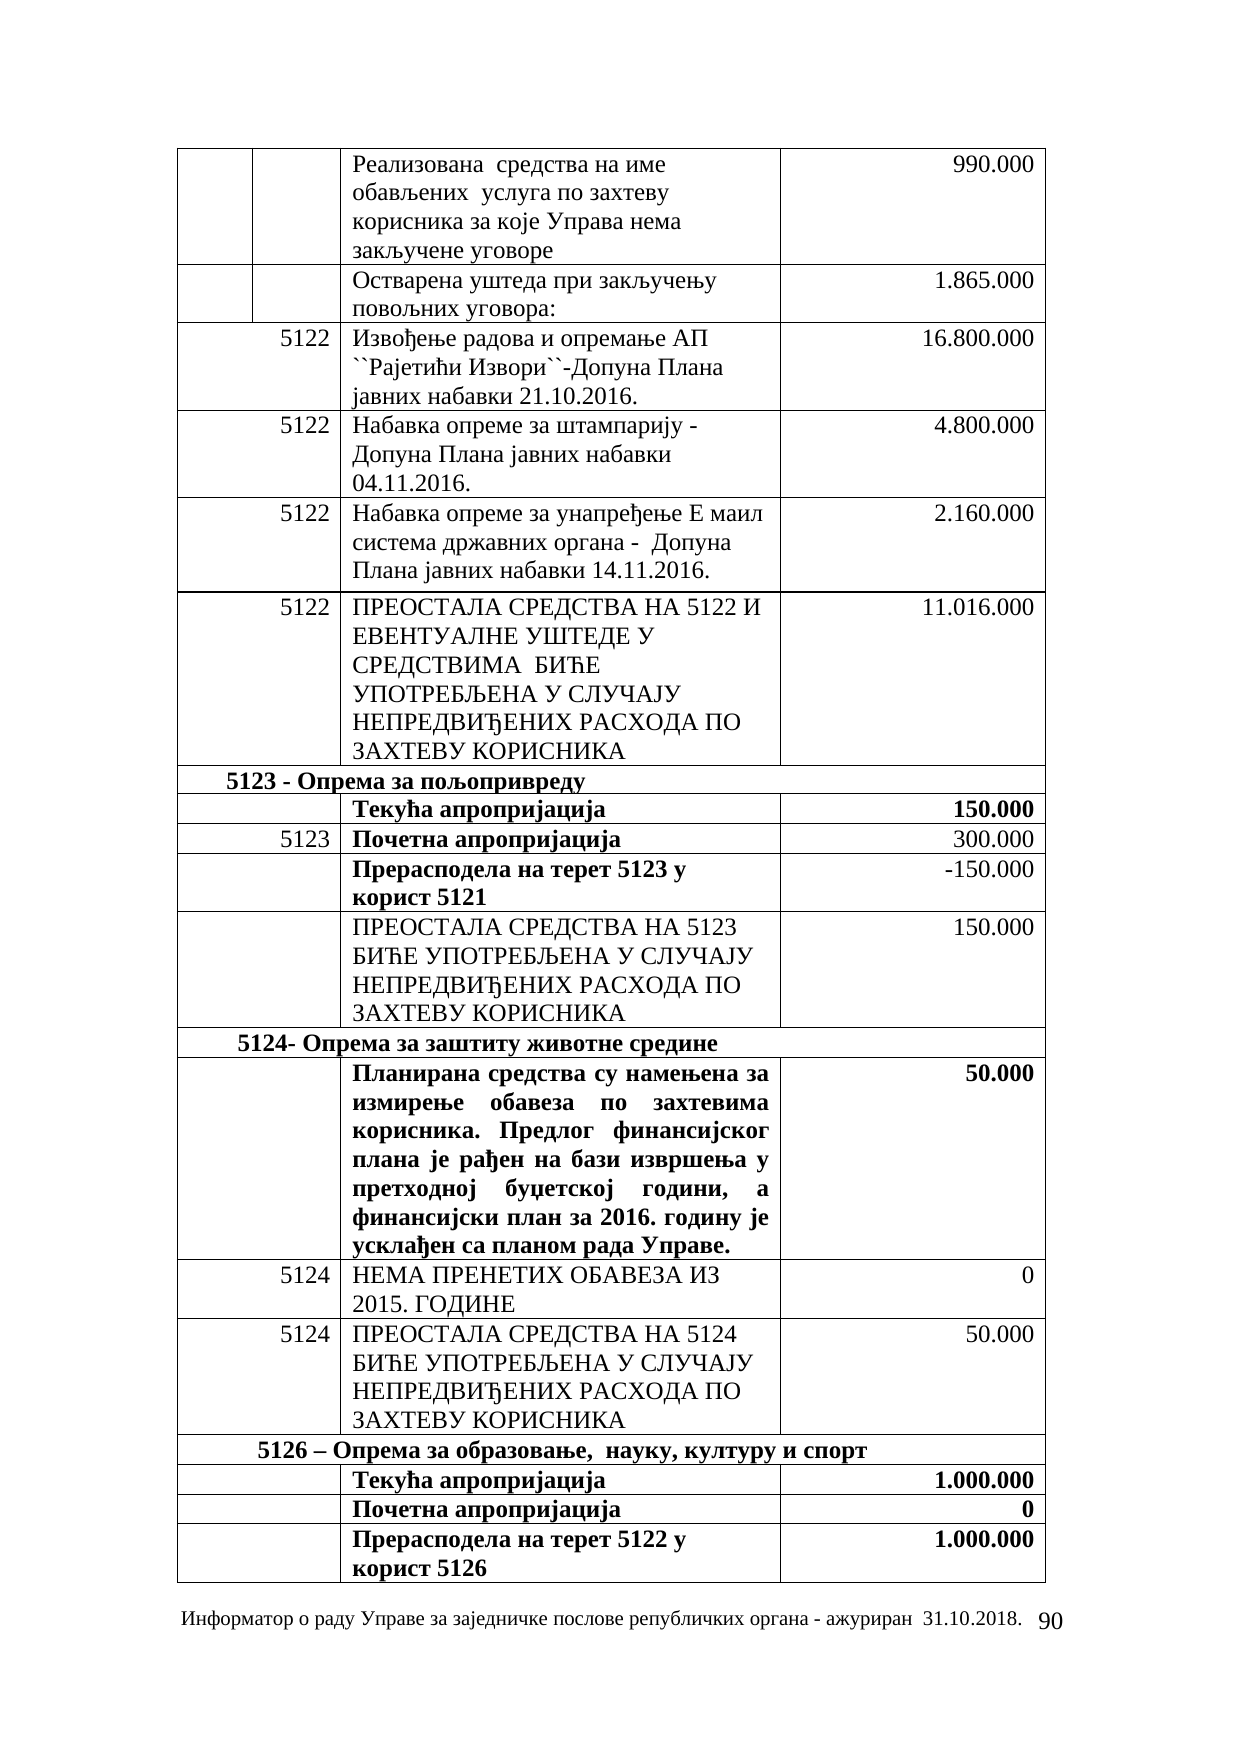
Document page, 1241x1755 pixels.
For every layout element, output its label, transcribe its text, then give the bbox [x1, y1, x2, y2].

table_cell 2.160.000 [781, 498, 1045, 591]
table_cell 11.016.000 [781, 593, 1045, 765]
table_cell 16.800.000 [781, 323, 1045, 409]
table_cell [178, 265, 252, 322]
table_cell Набавка опреме за штампарију - Допуна Плана јавних набавки 04.11.2016. [341, 411, 780, 497]
table_cell [178, 912, 340, 1027]
table_cell [178, 1465, 340, 1493]
table_cell 0 [781, 1495, 1045, 1523]
table_cell 5126 – Опрема за образовање, науку, културу и спорт [178, 1435, 1045, 1464]
table_cell Реализована средства на име обављених услуга по захтеву корисника за које Управа нема закључене уговоре [341, 149, 780, 264]
table_cell 5123 - Опрема за пољопривреду [178, 766, 1045, 793]
table_cell [178, 854, 340, 911]
table_cell 150.000 [781, 912, 1045, 1027]
table_cell [178, 149, 252, 264]
table_cell 5122 [178, 498, 340, 591]
table_cell 0 [781, 1260, 1045, 1318]
table_cell ПРЕОСТАЛА СРЕДСТВА НА 5123 БИЋЕ УПОТРЕБЉЕНА У СЛУЧАЈУ НЕПРЕДВИЂЕНИХ РАСХОДА ПО ЗАХТЕВУ КОРИСНИКА [341, 912, 780, 1027]
table_cell -150.000 [781, 854, 1045, 911]
table_cell [178, 1495, 340, 1523]
table_cell 5124 [178, 1260, 340, 1318]
table_cell 1.000.000 [781, 1524, 1045, 1582]
table_cell 5122 [178, 593, 340, 765]
table_cell 5122 [178, 323, 340, 409]
table_cell [253, 265, 340, 322]
table_cell Прерасподела на терет 5123 у корист 5121 [341, 854, 780, 911]
table_cell ПРЕОСТАЛА СРЕДСТВА НА 5122 И ЕВЕНТУАЛНЕ УШТЕДЕ У СРЕДСТВИМА БИЋЕ УПОТРЕБЉЕНА У СЛУЧАЈУ НЕПРЕДВИЂЕНИХ РАСХОДА ПО ЗАХТЕВУ КОРИСНИКА [341, 593, 780, 765]
table_cell 5123 [178, 824, 340, 853]
table_cell 990.000 [781, 149, 1045, 264]
table_cell Извођење радова и опремање АП ``Рајетићи Извори``-Допуна Плана јавних набавки 21.10.2016. [341, 323, 780, 409]
table_cell Остварена уштеда при закључењу повољних уговора: [341, 265, 780, 322]
table_cell Набавка опреме за унапређење Е маил система државних органа - Допуна Плана јавних набавки 14.11.2016. [341, 498, 780, 591]
table_cell Почетна апропријација [341, 824, 780, 853]
table_cell 1.865.000 [781, 265, 1045, 322]
table_cell 1.000.000 [781, 1465, 1045, 1493]
table_cell Почетна апропријација [341, 1495, 780, 1523]
table_cell ПРЕОСТАЛА СРЕДСТВА НА 5124 БИЋЕ УПОТРЕБЉЕНА У СЛУЧАЈУ НЕПРЕДВИЂЕНИХ РАСХОДА ПО ЗАХТЕВУ КОРИСНИКА [341, 1319, 780, 1434]
table_cell 5122 [178, 411, 340, 497]
table_cell [178, 1524, 340, 1582]
table_cell 150.000 [781, 794, 1045, 823]
table_cell [178, 1058, 340, 1259]
table_cell 50.000 [781, 1058, 1045, 1259]
table_cell 4.800.000 [781, 411, 1045, 497]
table_cell НЕМА ПРЕНЕТИХ ОБАВЕЗА ИЗ 2015. ГОДИНЕ [341, 1260, 780, 1318]
table_cell 50.000 [781, 1319, 1045, 1434]
table_cell Планирана средства су намењена за измирење обавеза по захтевима корисника. Предлог финансијског плана је рађен на бази извршења у претходној буџетској години, а финансијски план за 2016. годину је усклађен са планом рада Управе. [341, 1058, 780, 1259]
table_cell [178, 794, 340, 823]
table_cell 300.000 [781, 824, 1045, 853]
table_cell [253, 149, 340, 264]
table_cell Текућа апропријација [341, 794, 780, 823]
table_cell 5124- Опрема за заштиту животне средине [178, 1028, 1045, 1057]
table_cell 5124 [178, 1319, 340, 1434]
table_cell Прерасподела на терет 5122 у корист 5126 [341, 1524, 780, 1582]
table_cell Текућа апропријација [341, 1465, 780, 1493]
